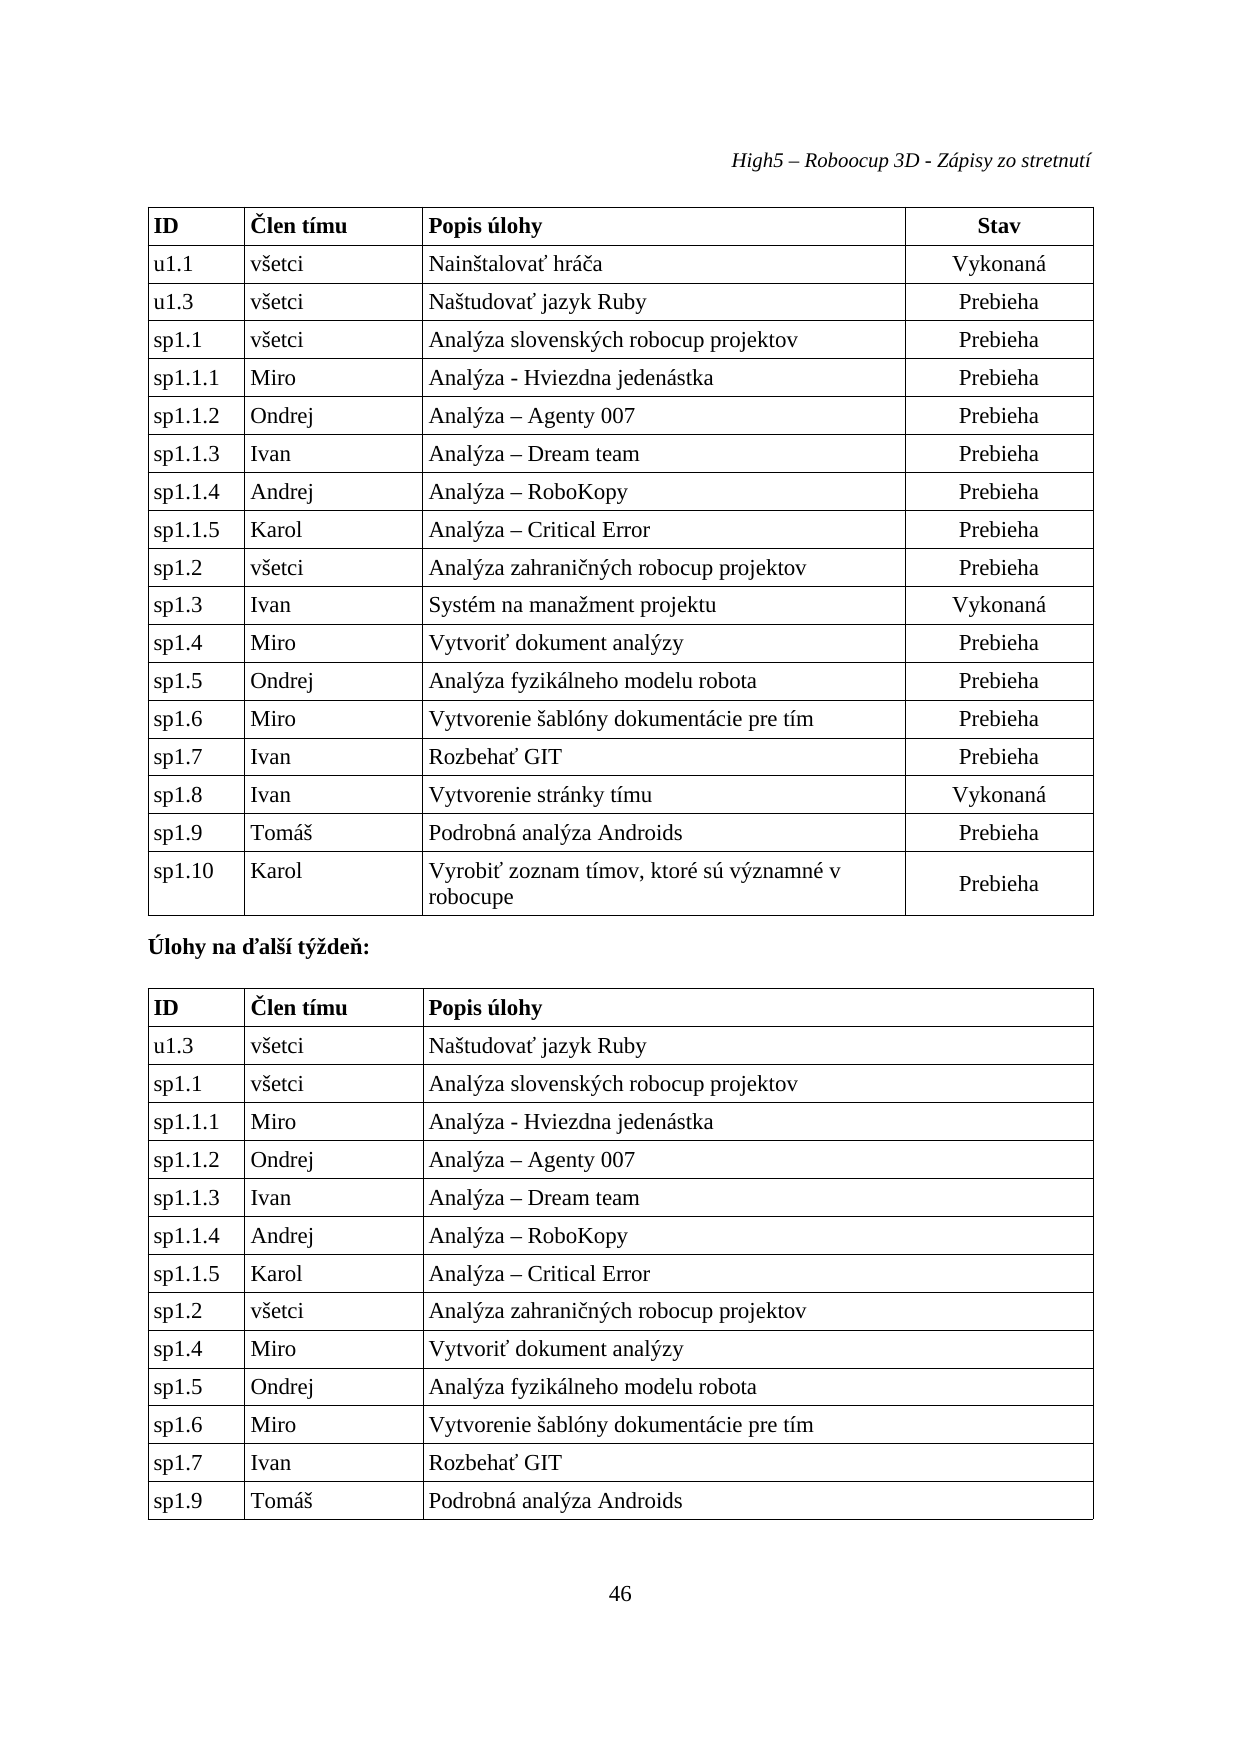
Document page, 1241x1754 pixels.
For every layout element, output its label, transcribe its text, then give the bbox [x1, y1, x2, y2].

table_cell Prebieha [906, 625, 1093, 662]
table_cell Prebieha [906, 435, 1093, 472]
table_cell sp1.7 [149, 1444, 244, 1481]
table_cell sp1.1.3 [149, 435, 244, 472]
table_cell Tomáš [245, 814, 422, 851]
table_cell všetci [245, 1027, 423, 1064]
table_cell Analýza – Agenty 007 [424, 1141, 1093, 1178]
table_cell Rozbehať GIT [423, 739, 905, 775]
table_cell Analýza – Dream team [424, 1179, 1093, 1216]
table_cell sp1.5 [149, 1369, 244, 1405]
table_cell Prebieha [906, 739, 1093, 775]
table_cell Prebieha [906, 359, 1093, 396]
table_cell Prebieha [906, 549, 1093, 586]
table_cell Vytvorenie šablóny dokumentácie pre tím [423, 701, 905, 737]
table_cell Prebieha [906, 701, 1093, 737]
table_cell Miro [245, 1406, 423, 1443]
table_cell Analýza – Critical Error [424, 1255, 1093, 1292]
table_cell Andrej [245, 1217, 423, 1254]
table_cell Analýza slovenských robocup projektov [424, 1065, 1093, 1102]
table_cell Analýza slovenských robocup projektov [423, 321, 905, 358]
table_cell sp1.1.3 [149, 1179, 244, 1216]
table_cell Ivan [245, 739, 422, 775]
table_cell sp1.9 [149, 814, 244, 851]
table_cell Vykonaná [906, 246, 1093, 282]
table_cell sp1.1.5 [149, 511, 244, 548]
table_cell sp1.1.5 [149, 1255, 244, 1292]
table_cell Prebieha [906, 663, 1093, 699]
table_cell Systém na manažment projektu [423, 587, 905, 624]
table_cell Prebieha [906, 511, 1093, 548]
table_cell Vykonaná [906, 587, 1093, 624]
table_cell Vytvorenie šablóny dokumentácie pre tím [424, 1406, 1093, 1443]
table_cell Analýza zahraničných robocup projektov [424, 1293, 1093, 1329]
table_cell Miro [245, 625, 422, 662]
table_cell Prebieha [906, 814, 1093, 851]
table_cell Analýza zahraničných robocup projektov [423, 549, 905, 586]
table_cell Ivan [245, 1444, 423, 1481]
table_cell Ivan [245, 587, 422, 624]
table_cell Analýza - Hviezdna jedenástka [423, 359, 905, 396]
table_cell Andrej [245, 473, 422, 510]
table_cell Vytvoriť dokument analýzy [423, 625, 905, 662]
table_header Stav [906, 208, 1093, 244]
table_cell Analýza – RoboKopy [424, 1217, 1093, 1254]
table_header ID [149, 208, 244, 244]
table_header Popis úlohy [423, 208, 905, 244]
table_cell všetci [245, 284, 422, 320]
table_header Člen tímu [245, 989, 423, 1026]
table_cell Miro [245, 359, 422, 396]
table_cell Analýza – RoboKopy [423, 473, 905, 510]
table_cell Prebieha [906, 397, 1093, 434]
table_cell sp1.5 [149, 663, 244, 699]
table_cell Ivan [245, 776, 422, 813]
table_cell Podrobná analýza Androids [423, 814, 905, 851]
table_cell sp1.2 [149, 549, 244, 586]
table_cell Podrobná analýza Androids [424, 1482, 1093, 1519]
table_cell Ivan [245, 1179, 423, 1216]
table_cell sp1.1.1 [149, 1103, 244, 1140]
table_cell Analýza – Dream team [423, 435, 905, 472]
table_cell Miro [245, 1103, 423, 1140]
table_cell Vyrobiť zoznam tímov, ktoré sú významné v robocupe [423, 852, 905, 915]
table_cell Miro [245, 1331, 423, 1367]
table_cell Karol [245, 1255, 423, 1292]
table_cell Miro [245, 701, 422, 737]
table_cell sp1.1.4 [149, 473, 244, 510]
table_cell sp1.1.4 [149, 1217, 244, 1254]
table_cell sp1.1.2 [149, 397, 244, 434]
table_cell sp1.6 [149, 701, 244, 737]
table_cell Ivan [245, 435, 422, 472]
table_cell Ondrej [245, 1141, 423, 1178]
table_header ID [149, 989, 244, 1026]
table_cell Prebieha [906, 473, 1093, 510]
table_cell Analýza – Critical Error [423, 511, 905, 548]
table_cell Ondrej [245, 397, 422, 434]
table_cell Karol [245, 511, 422, 548]
table_cell všetci [245, 246, 422, 282]
table_cell Vykonaná [906, 776, 1093, 813]
table_cell Analýza - Hviezdna jedenástka [424, 1103, 1093, 1140]
table_cell všetci [245, 549, 422, 586]
text Úlohy na ďalší týždeň: [148, 933, 1093, 959]
table_cell Naštudovať jazyk Ruby [424, 1027, 1093, 1064]
table_cell Ondrej [245, 1369, 423, 1405]
table_cell Rozbehať GIT [424, 1444, 1093, 1481]
table_cell Prebieha [906, 852, 1093, 915]
table_cell sp1.4 [149, 625, 244, 662]
table_cell sp1.6 [149, 1406, 244, 1443]
table_cell Analýza – Agenty 007 [423, 397, 905, 434]
table_cell Prebieha [906, 321, 1093, 358]
table_cell sp1.3 [149, 587, 244, 624]
table_cell sp1.10 [149, 852, 244, 915]
table_cell sp1.9 [149, 1482, 244, 1519]
table_cell všetci [245, 1293, 423, 1329]
table_cell sp1.7 [149, 739, 244, 775]
table_header Popis úlohy [424, 989, 1093, 1026]
table_cell sp1.1 [149, 321, 244, 358]
table_cell u1.1 [149, 246, 244, 282]
table_cell u1.3 [149, 284, 244, 320]
table_cell sp1.4 [149, 1331, 244, 1367]
table_cell u1.3 [149, 1027, 244, 1064]
table_cell Analýza fyzikálneho modelu robota [424, 1369, 1093, 1405]
table_cell Prebieha [906, 284, 1093, 320]
table_cell Tomáš [245, 1482, 423, 1519]
table_header Člen tímu [245, 208, 422, 244]
table_cell všetci [245, 1065, 423, 1102]
table_cell Vytvoriť dokument analýzy [424, 1331, 1093, 1367]
table_cell Nainštalovať hráča [423, 246, 905, 282]
table_cell sp1.1.1 [149, 359, 244, 396]
table_cell sp1.8 [149, 776, 244, 813]
table_cell Naštudovať jazyk Ruby [423, 284, 905, 320]
table_cell Vytvorenie stránky tímu [423, 776, 905, 813]
table_cell sp1.2 [149, 1293, 244, 1329]
table_cell Karol [245, 852, 422, 915]
table_cell Ondrej [245, 663, 422, 699]
table_cell Analýza fyzikálneho modelu robota [423, 663, 905, 699]
table_cell sp1.1 [149, 1065, 244, 1102]
table_cell všetci [245, 321, 422, 358]
table_cell sp1.1.2 [149, 1141, 244, 1178]
